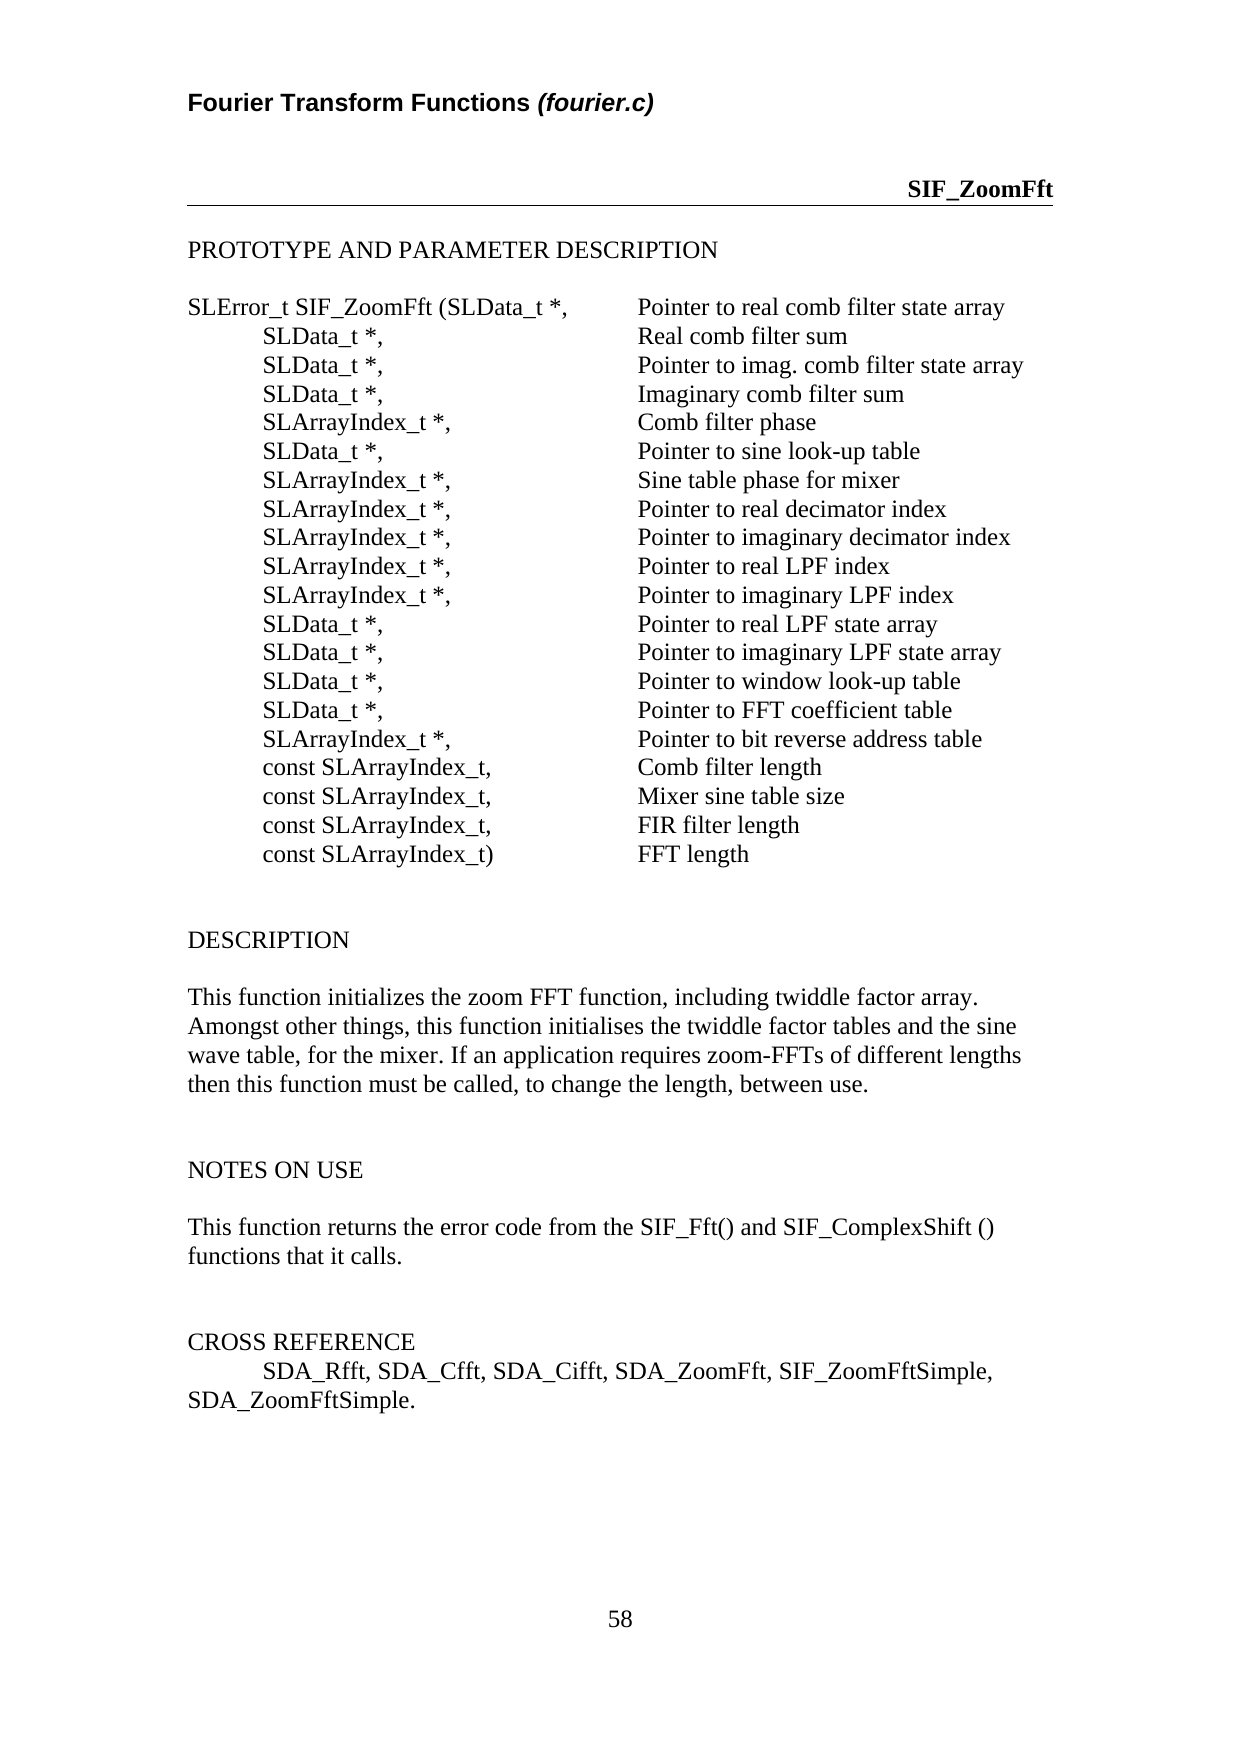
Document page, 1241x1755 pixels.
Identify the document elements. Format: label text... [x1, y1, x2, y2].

text SLData_t *, Real comb filter sum [187, 321, 1053, 350]
text SLArrayIndex_t *, Pointer to real LPF index [187, 551, 1053, 580]
text SLArrayIndex_t *, Pointer to real decimator index [187, 494, 1053, 522]
text This function returns the error code from the SIF_Fft() and SIF_ComplexShift () functions that it calls. [187, 1212, 1053, 1270]
text SLData_t *, Pointer to FFT coefficient table [187, 695, 1053, 724]
text SLArrayIndex_t *, Pointer to bit reverse address table [187, 724, 1053, 752]
text const SLArrayIndex_t, Mixer sine table size [187, 781, 1053, 810]
text SLArrayIndex_t *, Sine table phase for mixer [187, 465, 1053, 494]
text DESCRIPTION [187, 925, 1053, 954]
text SLData_t *, Pointer to real LPF state array [187, 609, 1053, 637]
subtitle SIF_ZoomFft [187, 174, 1053, 205]
text PROTOTYPE AND PARAMETER DESCRIPTION [187, 235, 1053, 264]
text SLArrayIndex_t *, Pointer to imaginary decimator index [187, 522, 1053, 551]
text This function initializes the zoom FFT function, including twiddle factor array. Amongst other things, this function initialises the twiddle factor tables and the sine wave table, for the mixer. If an application requires zoom-FFTs of different lengths then this function must be called, to change the length, between use. [187, 982, 1053, 1097]
text SLData_t *, Pointer to imag. comb filter state array [187, 350, 1053, 379]
text const SLArrayIndex_t) FFT length [187, 839, 1053, 867]
text SLData_t *, Pointer to window look-up table [187, 666, 1053, 695]
text SLData_t *, Pointer to imaginary LPF state array [187, 637, 1053, 666]
text SLArrayIndex_t *, Pointer to imaginary LPF index [187, 580, 1053, 609]
text const SLArrayIndex_t, Comb filter length [187, 752, 1053, 781]
text SLArrayIndex_t *, Comb filter phase [187, 407, 1053, 436]
text SLData_t *, Pointer to sine look-up table [187, 436, 1053, 465]
text SLError_t SIF_ZoomFft (SLData_t *, Pointer to real comb filter state array [187, 292, 1053, 321]
text CROSS REFERENCE [187, 1327, 1053, 1356]
text SDA_Rfft, SDA_Cfft, SDA_Cifft, SDA_ZoomFft, SIF_ZoomFftSimple, SDA_ZoomFftSimple. [187, 1356, 1053, 1414]
text SLData_t *, Imaginary comb filter sum [187, 379, 1053, 407]
text const SLArrayIndex_t, FIR filter length [187, 810, 1053, 839]
text NOTES ON USE [187, 1155, 1053, 1184]
subtitle Fourier Transform Functions (fourier.c) [187, 87, 1053, 116]
